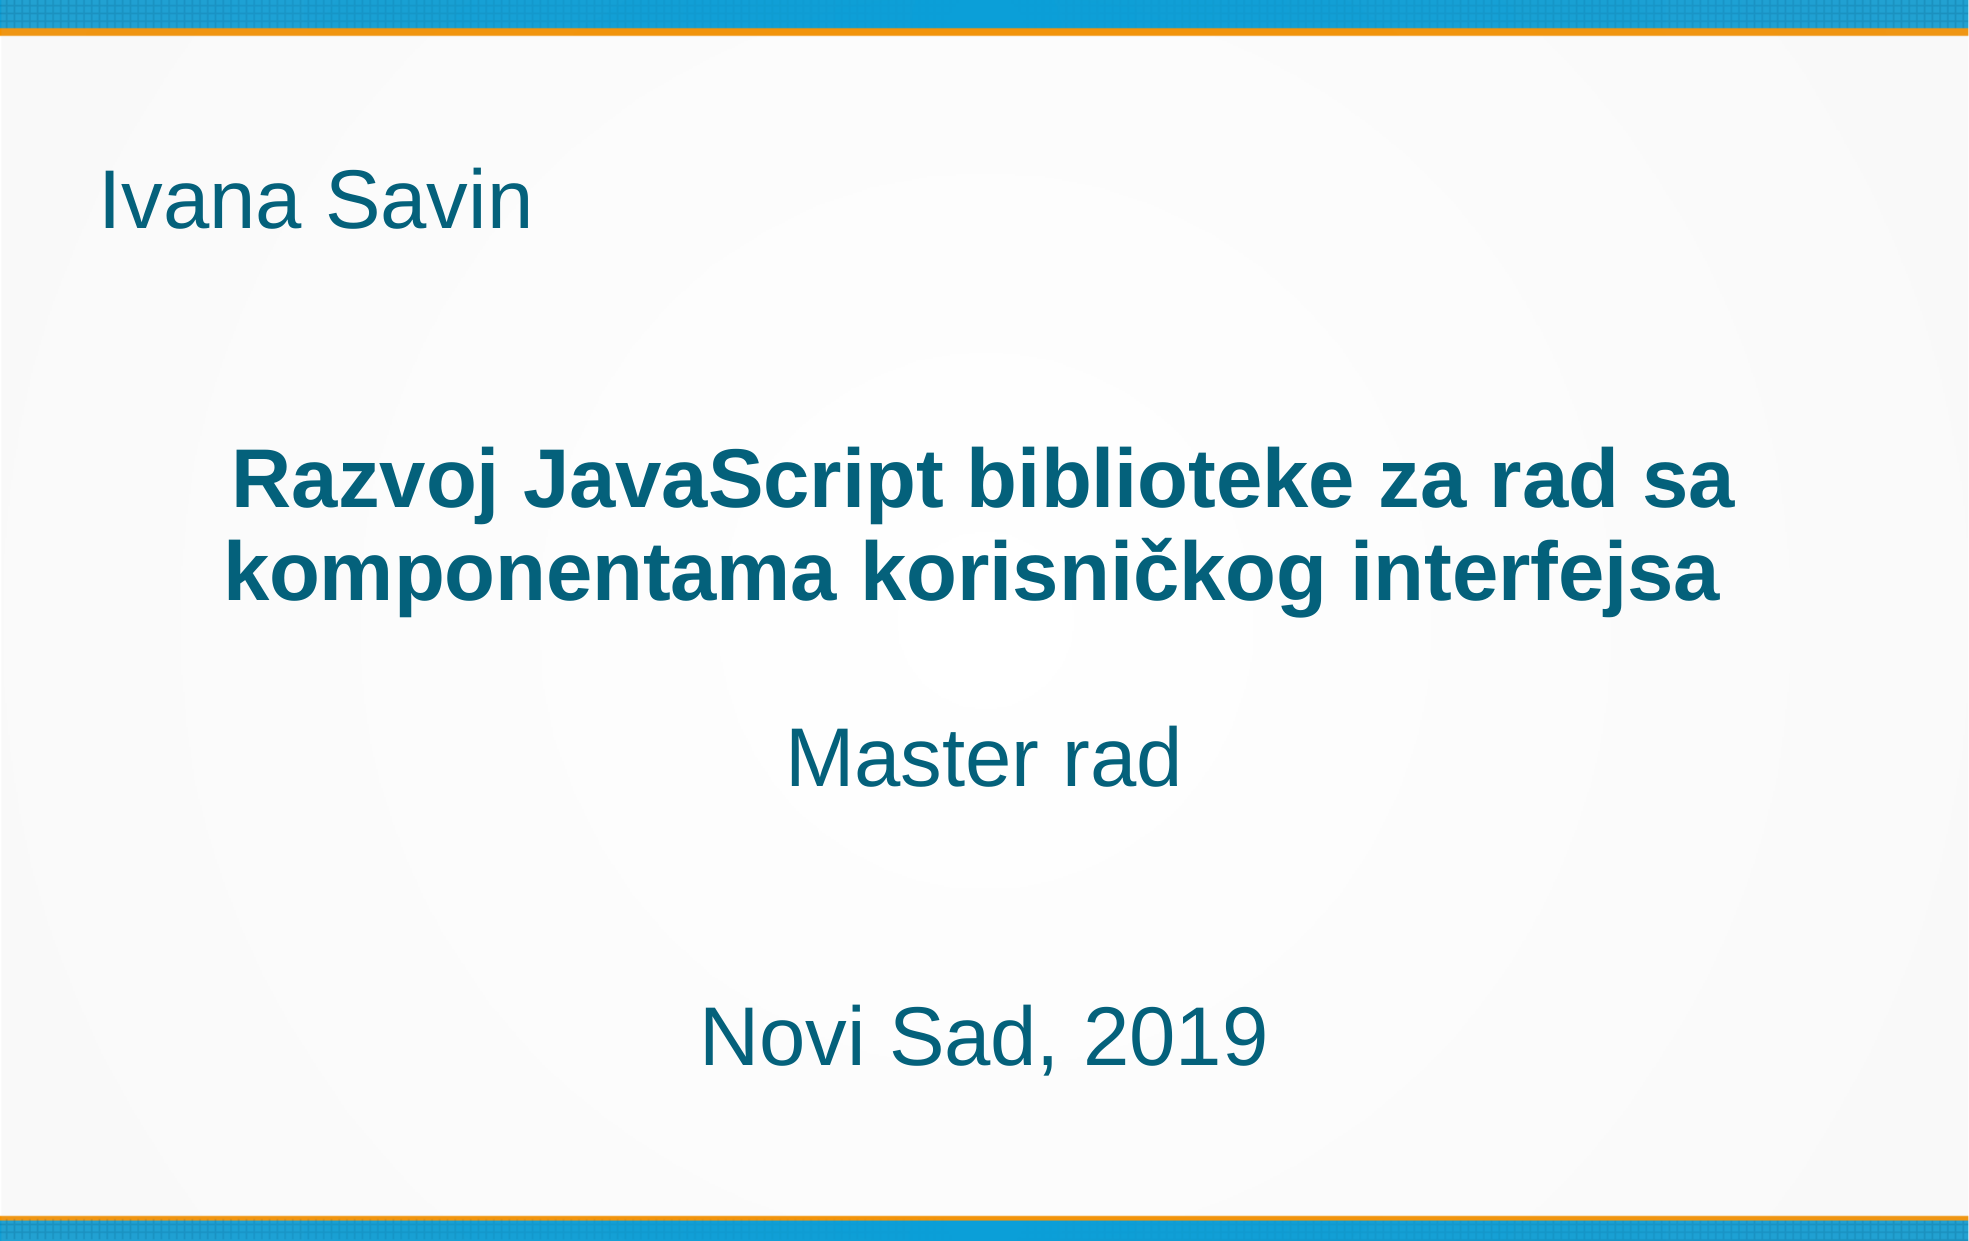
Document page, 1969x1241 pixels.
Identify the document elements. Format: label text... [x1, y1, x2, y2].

subtitle Ivana Savin Razvoj JavaScript biblioteke za rad sa komponentama korisničkog interfejsa Master rad Novi Sad, 2019 [98, 138, 1870, 1098]
picture [0, 0, 1969, 1241]
